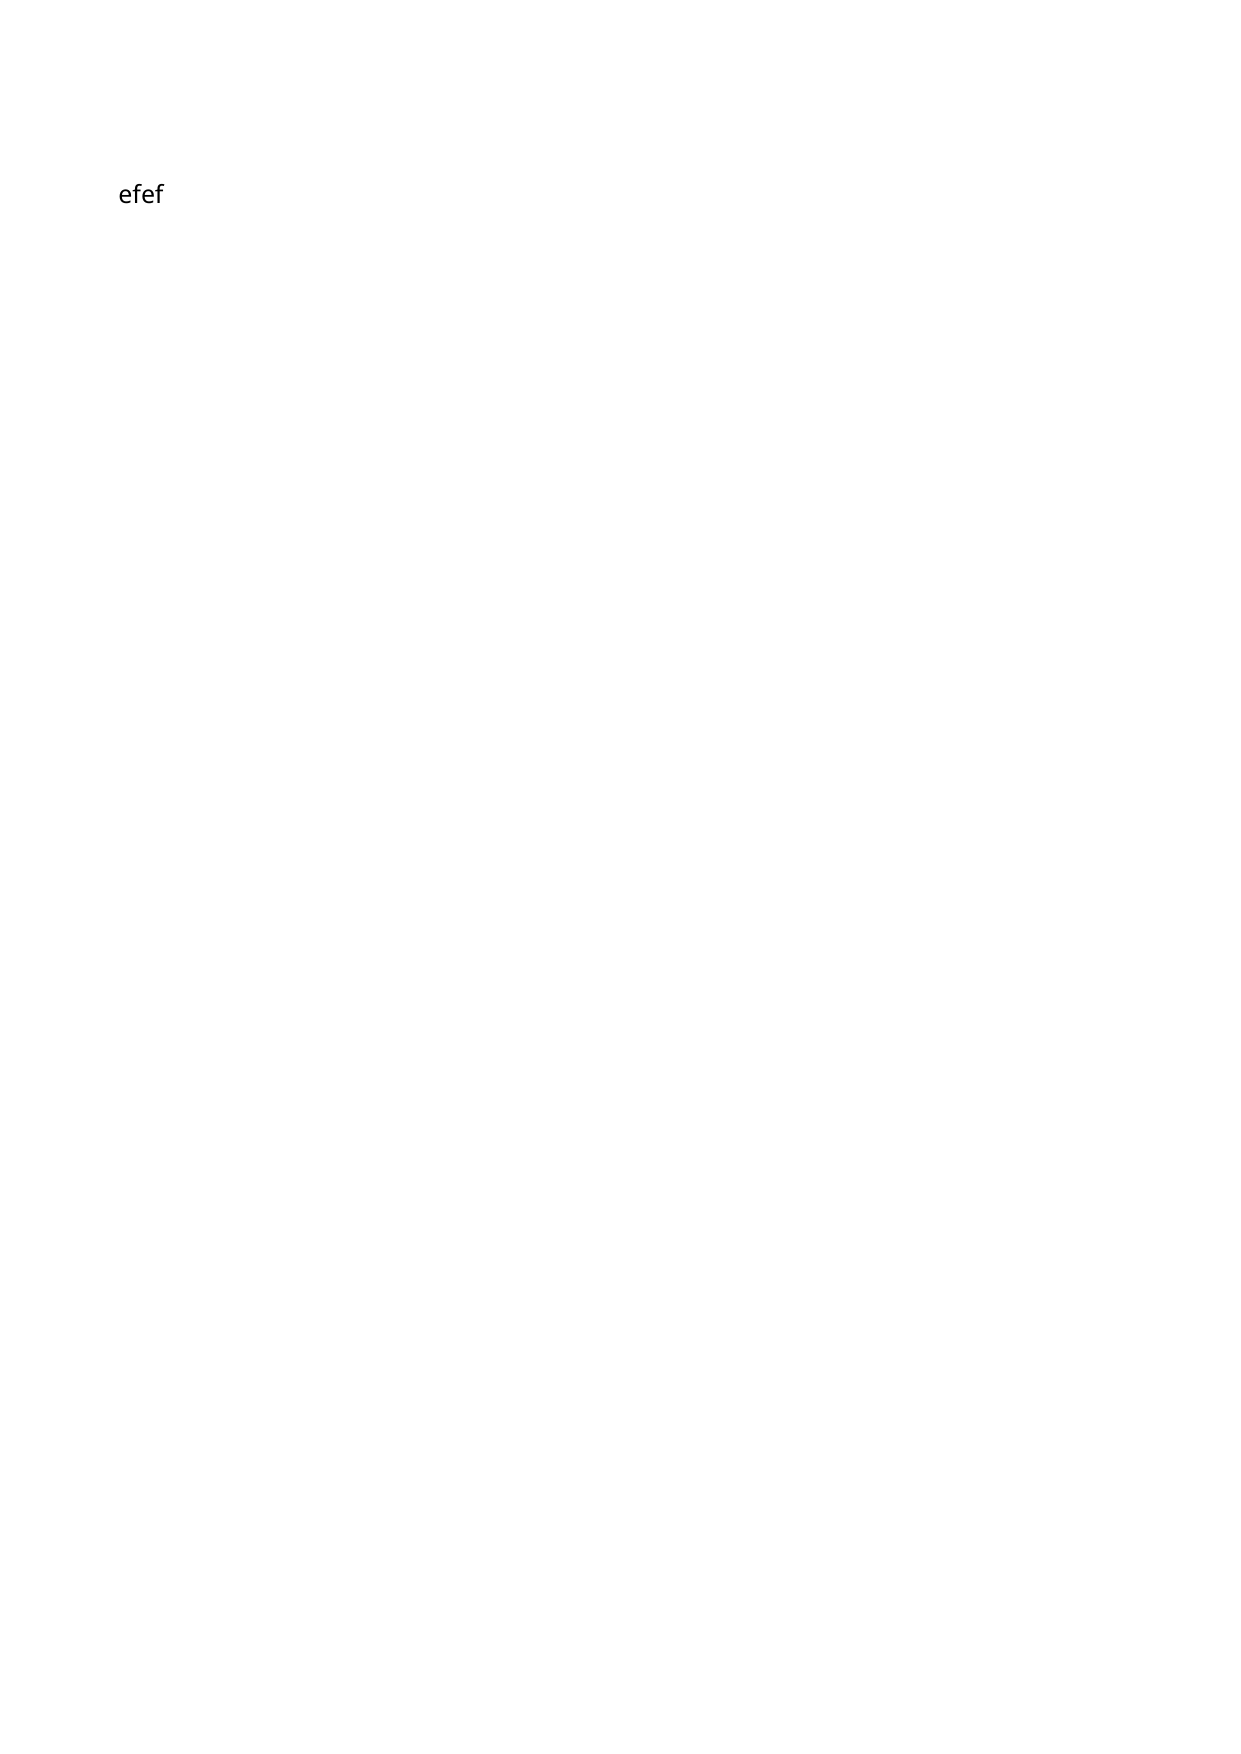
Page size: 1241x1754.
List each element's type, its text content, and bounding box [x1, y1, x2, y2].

text efef [118, 176, 1122, 210]
